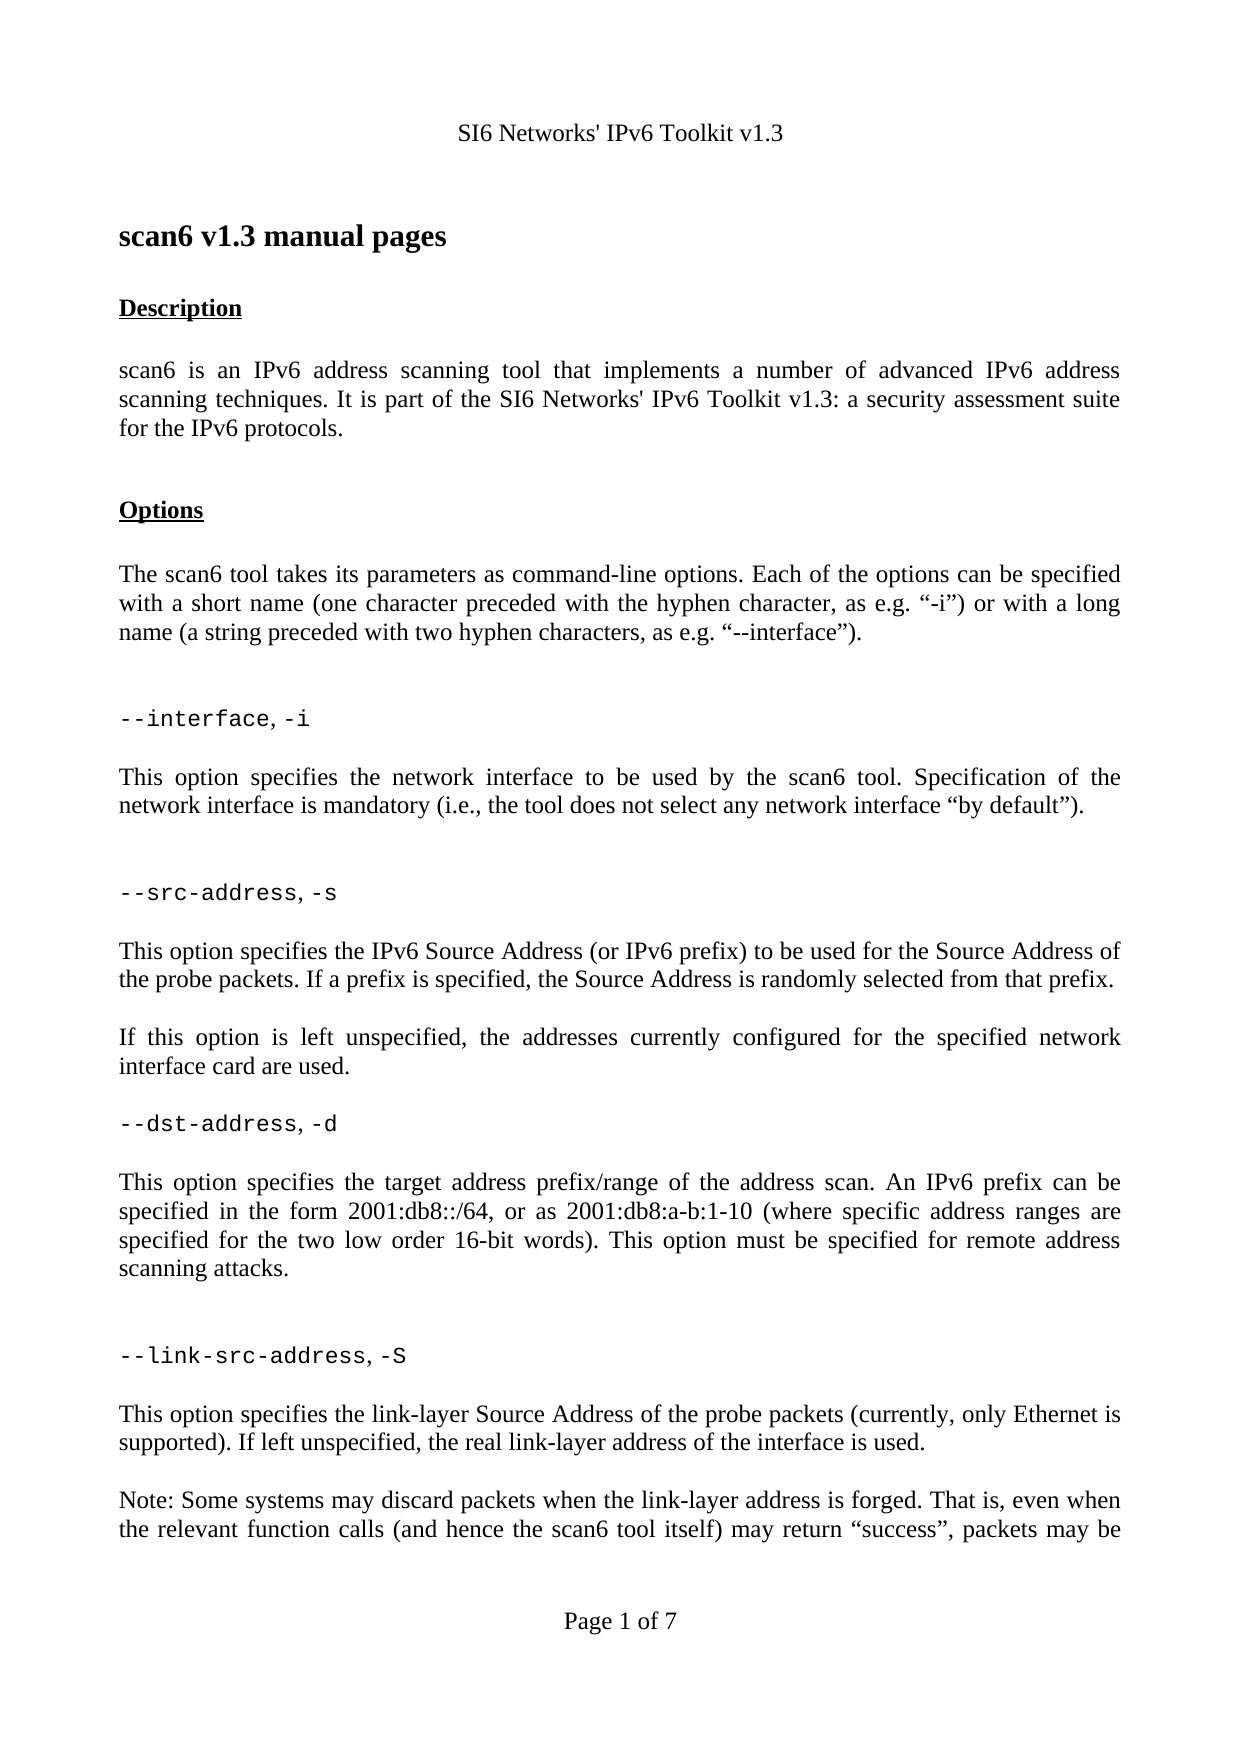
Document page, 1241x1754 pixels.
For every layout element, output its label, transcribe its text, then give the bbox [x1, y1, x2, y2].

text --interface, -i [118, 703, 1122, 733]
subtitle Options [118, 495, 1122, 524]
text This option specifies the network interface to be used by the scan6 tool. Specification of the network interface is mandatory (i.e., the tool does not select any network interface “by default”). [118, 762, 1122, 819]
text If this option is left unspecified, the addresses currently configured for the specified network interface card are used. [118, 1022, 1122, 1079]
text The scan6 tool takes its parameters as command-line options. Each of the options can be specified with a short name (one character preceded with the hyphen character, as e.g. “-i”) or with a long name (a string preceded with two hyphen characters, as e.g. “--interface”). [118, 559, 1122, 645]
text This option specifies the link-layer Source Address of the probe packets (currently, only Ethernet is supported). If left unspecified, the real link-layer address of the interface is used. [118, 1399, 1122, 1456]
text --link-src-address, -S [118, 1340, 1122, 1370]
text scan6 is an IPv6 address scanning tool that implements a number of advanced IPv6 address scanning techniques. It is part of the SI6 Networks' IPv6 Toolkit v1.3: a security assessment suite for the IPv6 protocols. [118, 355, 1122, 442]
text --dst-address, -d [118, 1108, 1122, 1138]
text Note: Some systems may discard packets when the link-layer address is forged. That is, even when the relevant function calls (and hence the scan6 tool itself) may return “success”, packets may be [118, 1485, 1122, 1542]
subtitle scan6 v1.3 manual pages [118, 217, 1122, 253]
text This option specifies the IPv6 Source Address (or IPv6 prefix) to be used for the Source Address of the probe packets. If a prefix is specified, the Source Address is randomly selected from that prefix. [118, 936, 1122, 993]
text Description [118, 293, 1122, 322]
text --src-address, -s [118, 877, 1122, 907]
text This option specifies the target address prefix/range of the address scan. An IPv6 prefix can be specified in the form 2001:db8::/64, or as 2001:db8:a-b:1-10 (where specific address ranges are specified for the two low order 16-bit words). This option must be specified for remote address scanning attacks. [118, 1167, 1122, 1282]
